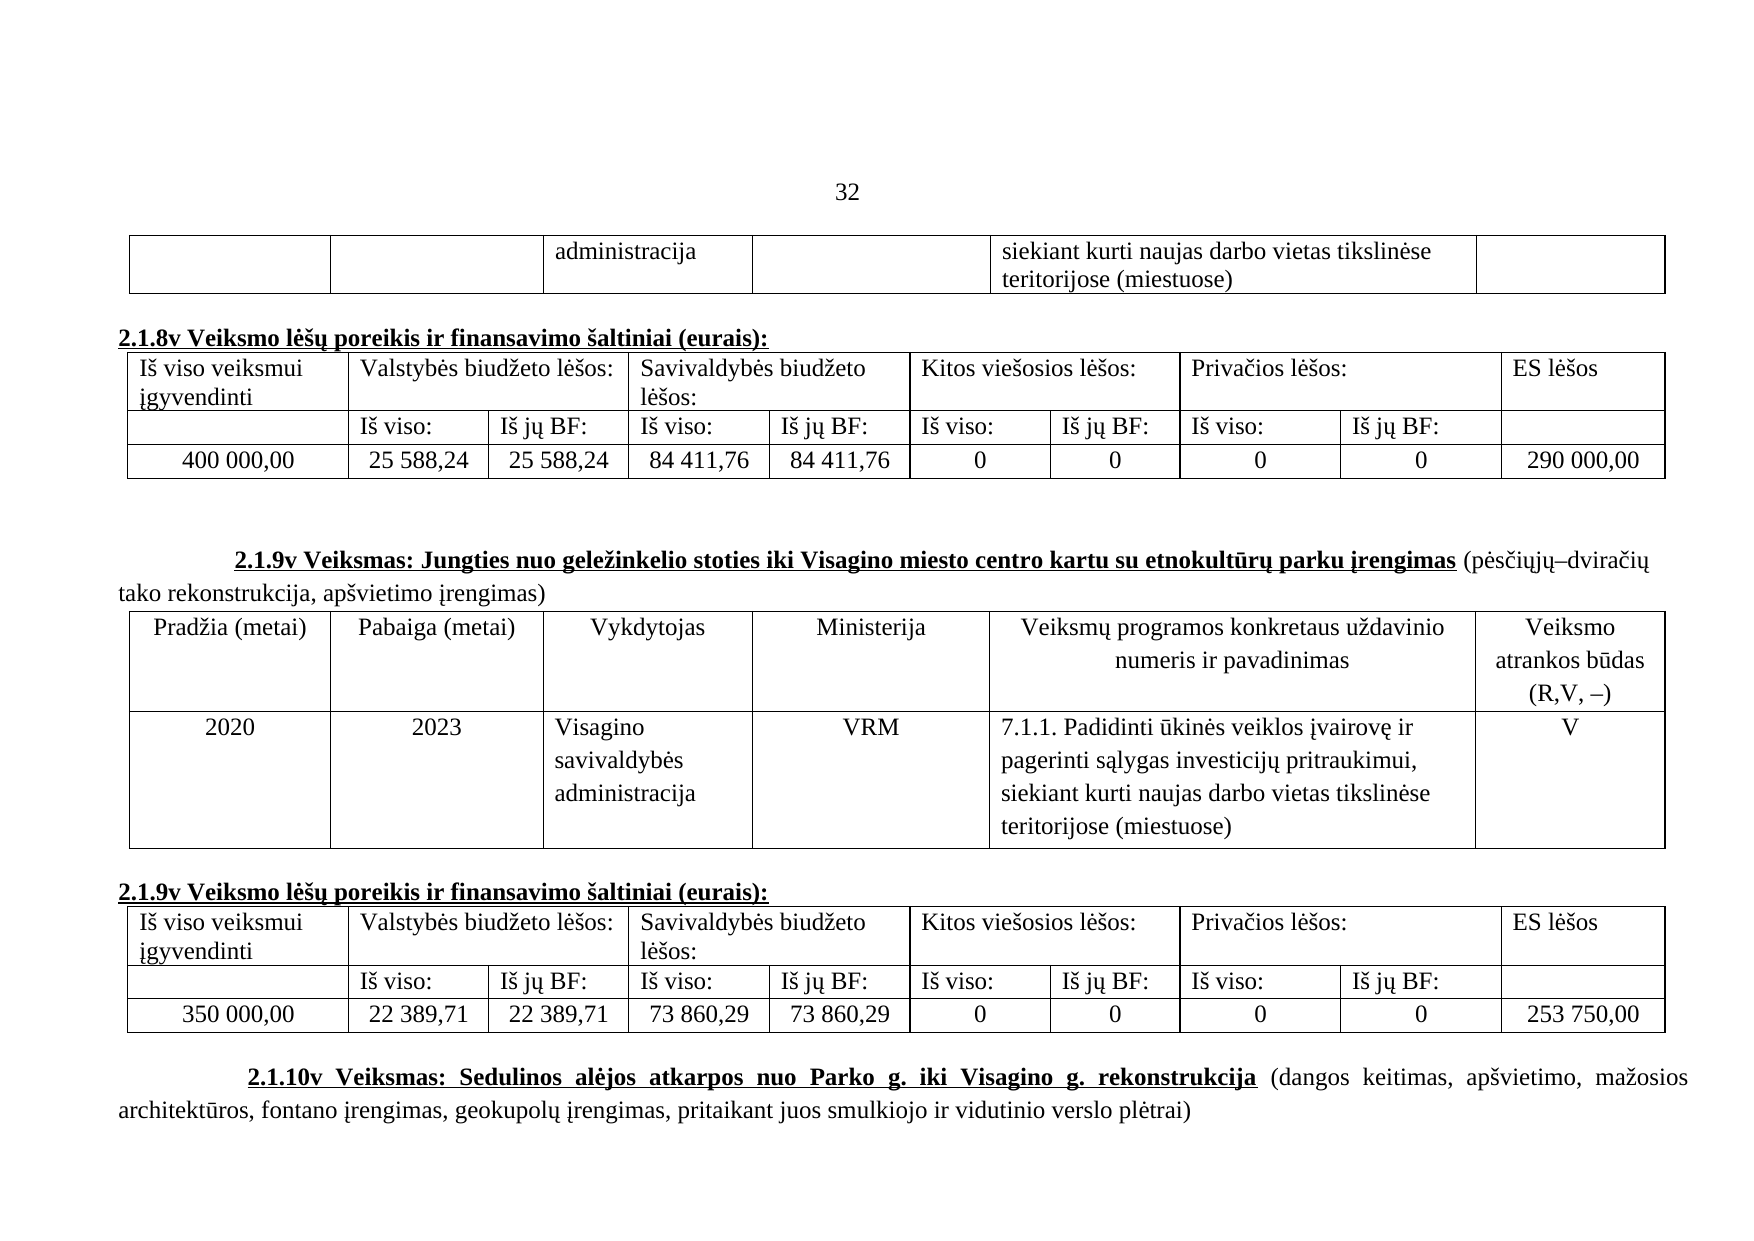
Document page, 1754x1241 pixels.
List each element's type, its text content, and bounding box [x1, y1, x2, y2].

table_header Iš viso veiksmui įgyvendinti [128, 353, 348, 410]
table_cell 7.1.1. Padidinti ūkinės veiklos įvairovę ir pagerinti sąlygas investicijų pritraukimui, siekiant kurti naujas darbo vietas tikslinėse teritorijose (miestuose) [990, 712, 1475, 848]
table_header Vykdytojas [544, 612, 752, 711]
table_cell [753, 236, 990, 293]
table_cell 253 750,00 [1502, 999, 1664, 1032]
table_header Valstybės biudžeto lėšos: [349, 907, 628, 965]
table_header ES lėšos [1502, 353, 1664, 410]
table_header Privačios lėšos: [1181, 353, 1501, 410]
table_header Savivaldybės biudžeto lėšos: [629, 353, 909, 410]
table_cell [331, 236, 543, 293]
table_cell 25 588,24 [349, 445, 488, 478]
table_cell V [1476, 712, 1664, 848]
table_cell 0 [911, 999, 1050, 1032]
table_header ES lėšos [1502, 907, 1664, 965]
table_cell Iš jų BF: [1341, 966, 1501, 998]
table_cell 25 588,24 [489, 445, 628, 478]
table_header Savivaldybės biudžeto lėšos: [629, 907, 909, 965]
table_cell administracija [544, 236, 752, 293]
table_cell [128, 966, 348, 998]
text 2.1.9v Veiksmo lėšų poreikis ir finansavimo šaltiniai (eurais): [118, 877, 1577, 906]
table_cell 73 860,29 [770, 999, 909, 1032]
table_cell 84 411,76 [629, 445, 769, 478]
table_cell 2020 [130, 712, 330, 848]
table_header Iš viso veiksmui įgyvendinti [128, 907, 348, 965]
table_cell 0 [1181, 999, 1340, 1032]
table_header Veiksmų programos konkretaus uždavinio numeris ir pavadinimas [990, 612, 1475, 711]
table_cell 350 000,00 [128, 999, 348, 1032]
table_cell [130, 236, 330, 293]
table_header Pradžia (metai) [130, 612, 330, 711]
table_cell 0 [1181, 445, 1340, 478]
table_header Kitos viešosios lėšos: [911, 907, 1179, 965]
text 2.1.9v Veiksmas: Jungties nuo geležinkelio stoties iki Visagino miesto centro kartu su etnokultūrų parku įrengimas (pėsčiųjų–dviračių tako rekonstrukcija, apšvietimo įrengimas) [118, 545, 1688, 606]
table_cell Iš viso: [1181, 411, 1340, 444]
table_cell 73 860,29 [629, 999, 769, 1032]
table_cell 2023 [331, 712, 543, 848]
table_cell 0 [1051, 445, 1179, 478]
table_header Pabaiga (metai) [331, 612, 543, 711]
table_cell siekiant kurti naujas darbo vietas tikslinėse teritorijose (miestuose) [991, 236, 1476, 293]
table_cell Iš viso: [629, 411, 769, 444]
table_cell Iš viso: [1181, 966, 1340, 998]
table_cell [128, 411, 348, 444]
table_cell 0 [911, 445, 1050, 478]
table_cell Iš viso: [911, 966, 1050, 998]
table_cell VRM [753, 712, 989, 848]
table_cell Iš jų BF: [1051, 411, 1179, 444]
table_cell [1502, 411, 1664, 444]
text 2.1.8v Veiksmo lėšų poreikis ir finansavimo šaltiniai (eurais): [118, 323, 1577, 352]
table_cell Iš viso: [629, 966, 769, 998]
table_header Kitos viešosios lėšos: [911, 353, 1179, 410]
table_cell 0 [1341, 999, 1501, 1032]
table_cell Visagino savivaldybės administracija [544, 712, 752, 848]
table_cell 400 000,00 [128, 445, 348, 478]
table_cell Iš jų BF: [489, 966, 628, 998]
text 2.1.10v Veiksmas: Sedulinos alėjos atkarpos nuo Parko g. iki Visagino g. rekonstrukcija (dangos keitimas, apšvietimo, mažosios architektūros, fontano įrengimas, geokupolų įrengimas, pritaikant juos smulkiojo ir vidutinio verslo plėtrai) [118, 1062, 1688, 1123]
table_cell 0 [1051, 999, 1179, 1032]
table_cell Iš jų BF: [1051, 966, 1179, 998]
table_header Veiksmo atrankos būdas (R,V, –) [1476, 612, 1664, 711]
table_header Privačios lėšos: [1181, 907, 1501, 965]
table_header Valstybės biudžeto lėšos: [349, 353, 628, 410]
table_cell Iš jų BF: [1341, 411, 1501, 444]
table_cell Iš viso: [349, 966, 488, 998]
table_cell [1477, 236, 1664, 293]
table_cell Iš jų BF: [770, 966, 909, 998]
table_cell 0 [1341, 445, 1501, 478]
table_cell [1502, 966, 1664, 998]
table_cell Iš viso: [911, 411, 1050, 444]
table_cell 22 389,71 [349, 999, 488, 1032]
table_cell 84 411,76 [770, 445, 909, 478]
table_cell 22 389,71 [489, 999, 628, 1032]
table_header Ministerija [753, 612, 989, 711]
table_cell Iš jų BF: [489, 411, 628, 444]
table_cell Iš viso: [349, 411, 488, 444]
table_cell Iš jų BF: [770, 411, 909, 444]
table_cell 290 000,00 [1502, 445, 1664, 478]
